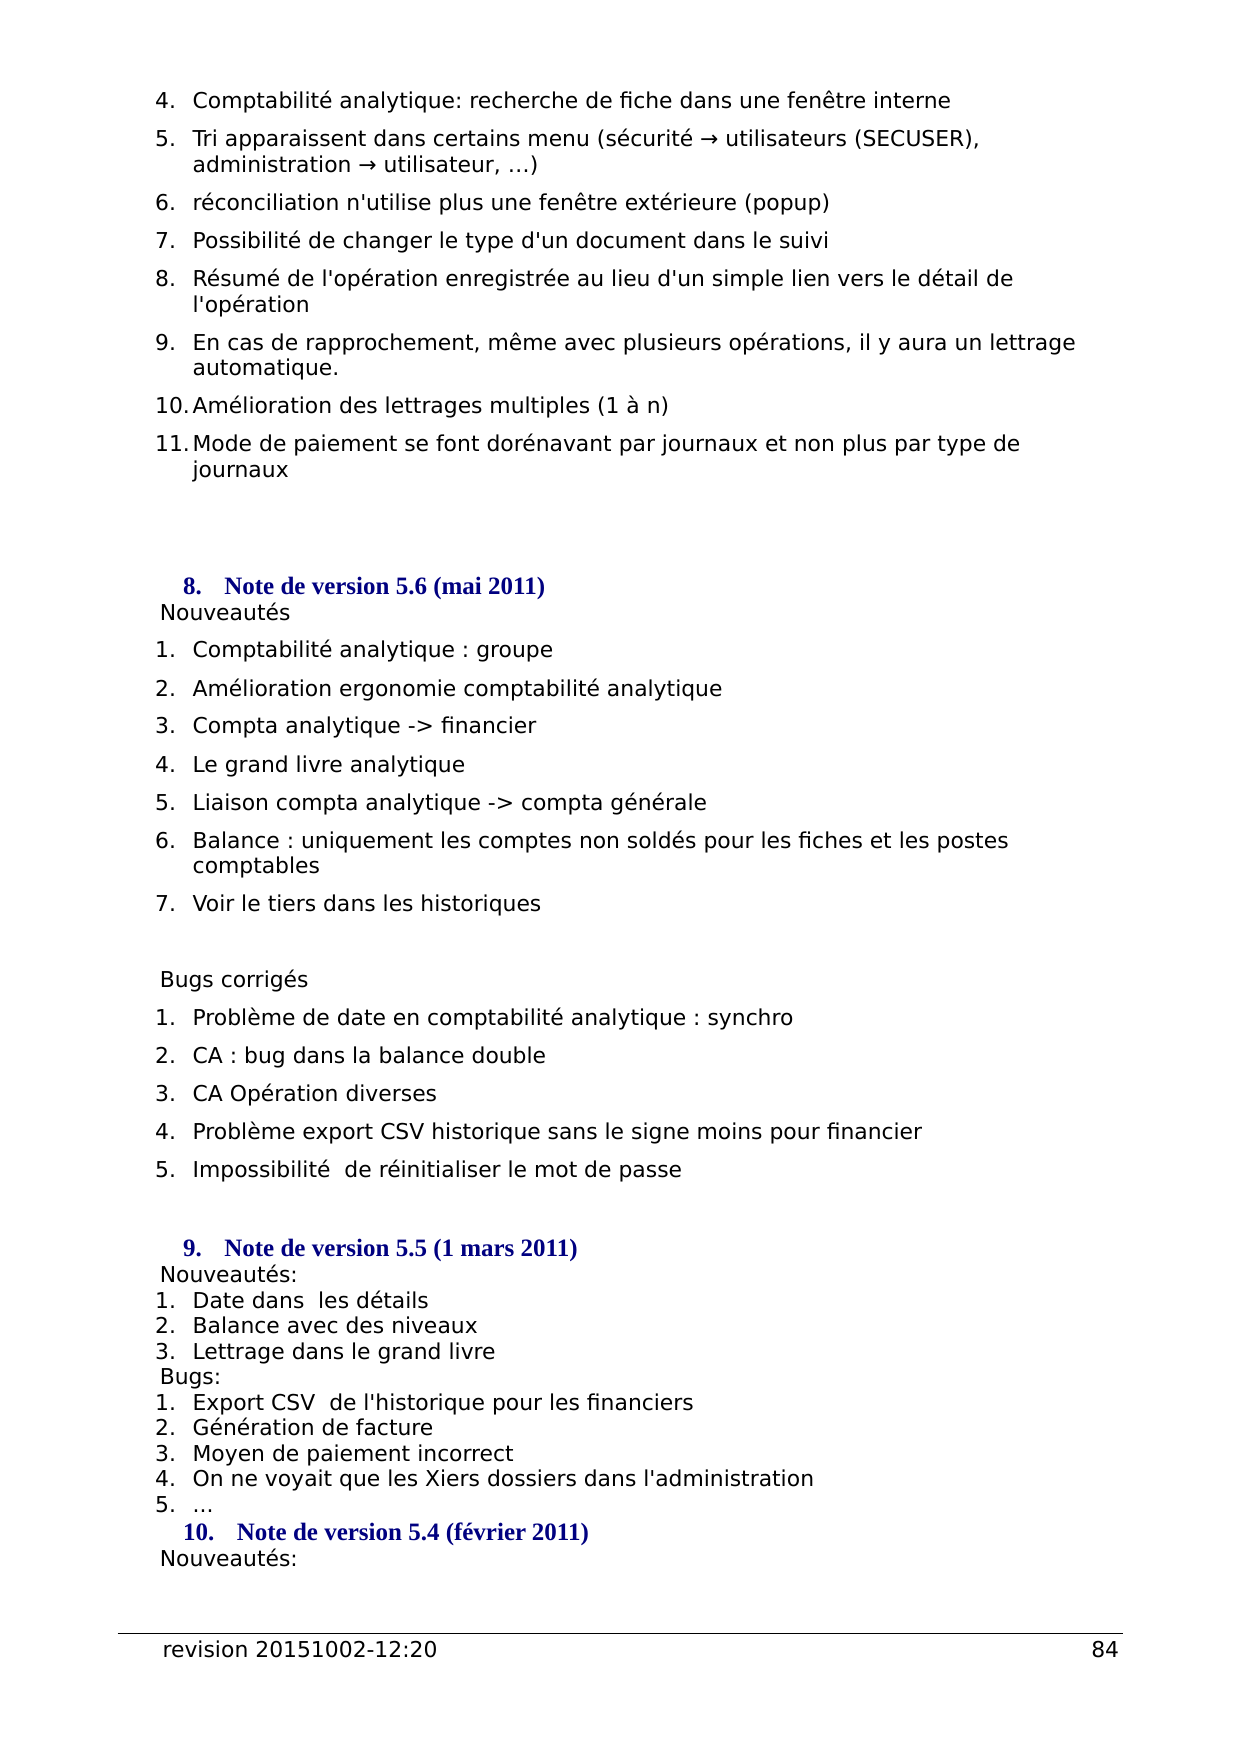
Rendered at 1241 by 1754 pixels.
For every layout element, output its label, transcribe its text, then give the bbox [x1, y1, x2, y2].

list Amélioration ergonomie comptabilité analytique [155, 676, 1123, 701]
list Lettrage dans le grand livre [155, 1339, 1123, 1364]
list Impossibilité de réinitialiser le mot de passe [155, 1157, 1123, 1183]
list Résumé de l'opération enregistrée au lieu d'un simple lien vers le détail de l'opération [155, 266, 1123, 317]
list Génération de facture [155, 1415, 1123, 1441]
list Compta analytique -> financier [155, 714, 1123, 739]
text Nouveautés [159, 599, 1123, 625]
list Moyen de paiement incorrect [155, 1441, 1123, 1466]
list En cas de rapprochement, même avec plusieurs opérations, il y aura un lettrage automatique. [155, 330, 1123, 381]
subtitle Note de version 5.5 (1 mars 2011) [177, 1233, 1123, 1262]
list ... [155, 1492, 1123, 1517]
text Bugs corrigés [159, 967, 1123, 993]
list Mode de paiement se font dorénavant par journaux et non plus par type de journaux [155, 431, 1123, 482]
text Nouveautés: [159, 1546, 1123, 1572]
list Comptabilité analytique : groupe [155, 638, 1123, 663]
list Problème export CSV historique sans le signe moins pour financier [155, 1119, 1123, 1145]
subtitle Note de version 5.4 (février 2011) [177, 1517, 1123, 1546]
text Nouveautés: [159, 1262, 1123, 1288]
list Tri apparaissent dans certains menu (sécurité → utilisateurs (SECUSER), administration → utilisateur, …) [155, 127, 1123, 178]
list Liaison compta analytique -> compta générale [155, 790, 1123, 815]
list Amélioration des lettrages multiples (1 à n) [155, 393, 1123, 419]
subtitle Note de version 5.6 (mai 2011) [177, 571, 1123, 599]
list Voir le tiers dans les historiques [155, 891, 1123, 917]
list CA Opération diverses [155, 1081, 1123, 1107]
list Balance : uniquement les comptes non soldés pour les fiches et les postes comptables [155, 828, 1123, 879]
list Date dans les détails [155, 1288, 1123, 1313]
list Possibilité de changer le type d'un document dans le suivi [155, 228, 1123, 254]
list Problème de date en comptabilité analytique : synchro [155, 1005, 1123, 1031]
list réconciliation n'utilise plus une fenêtre extérieure (popup) [155, 190, 1123, 216]
list On ne voyait que les Xiers dossiers dans l'administration [155, 1466, 1123, 1492]
list Export CSV de l'historique pour les financiers [155, 1390, 1123, 1415]
list Balance avec des niveaux [155, 1313, 1123, 1339]
list Le grand livre analytique [155, 752, 1123, 777]
list Comptabilité analytique: recherche de fiche dans une fenêtre interne [155, 88, 1123, 114]
text Bugs: [159, 1364, 1123, 1390]
list CA : bug dans la balance double [155, 1043, 1123, 1069]
